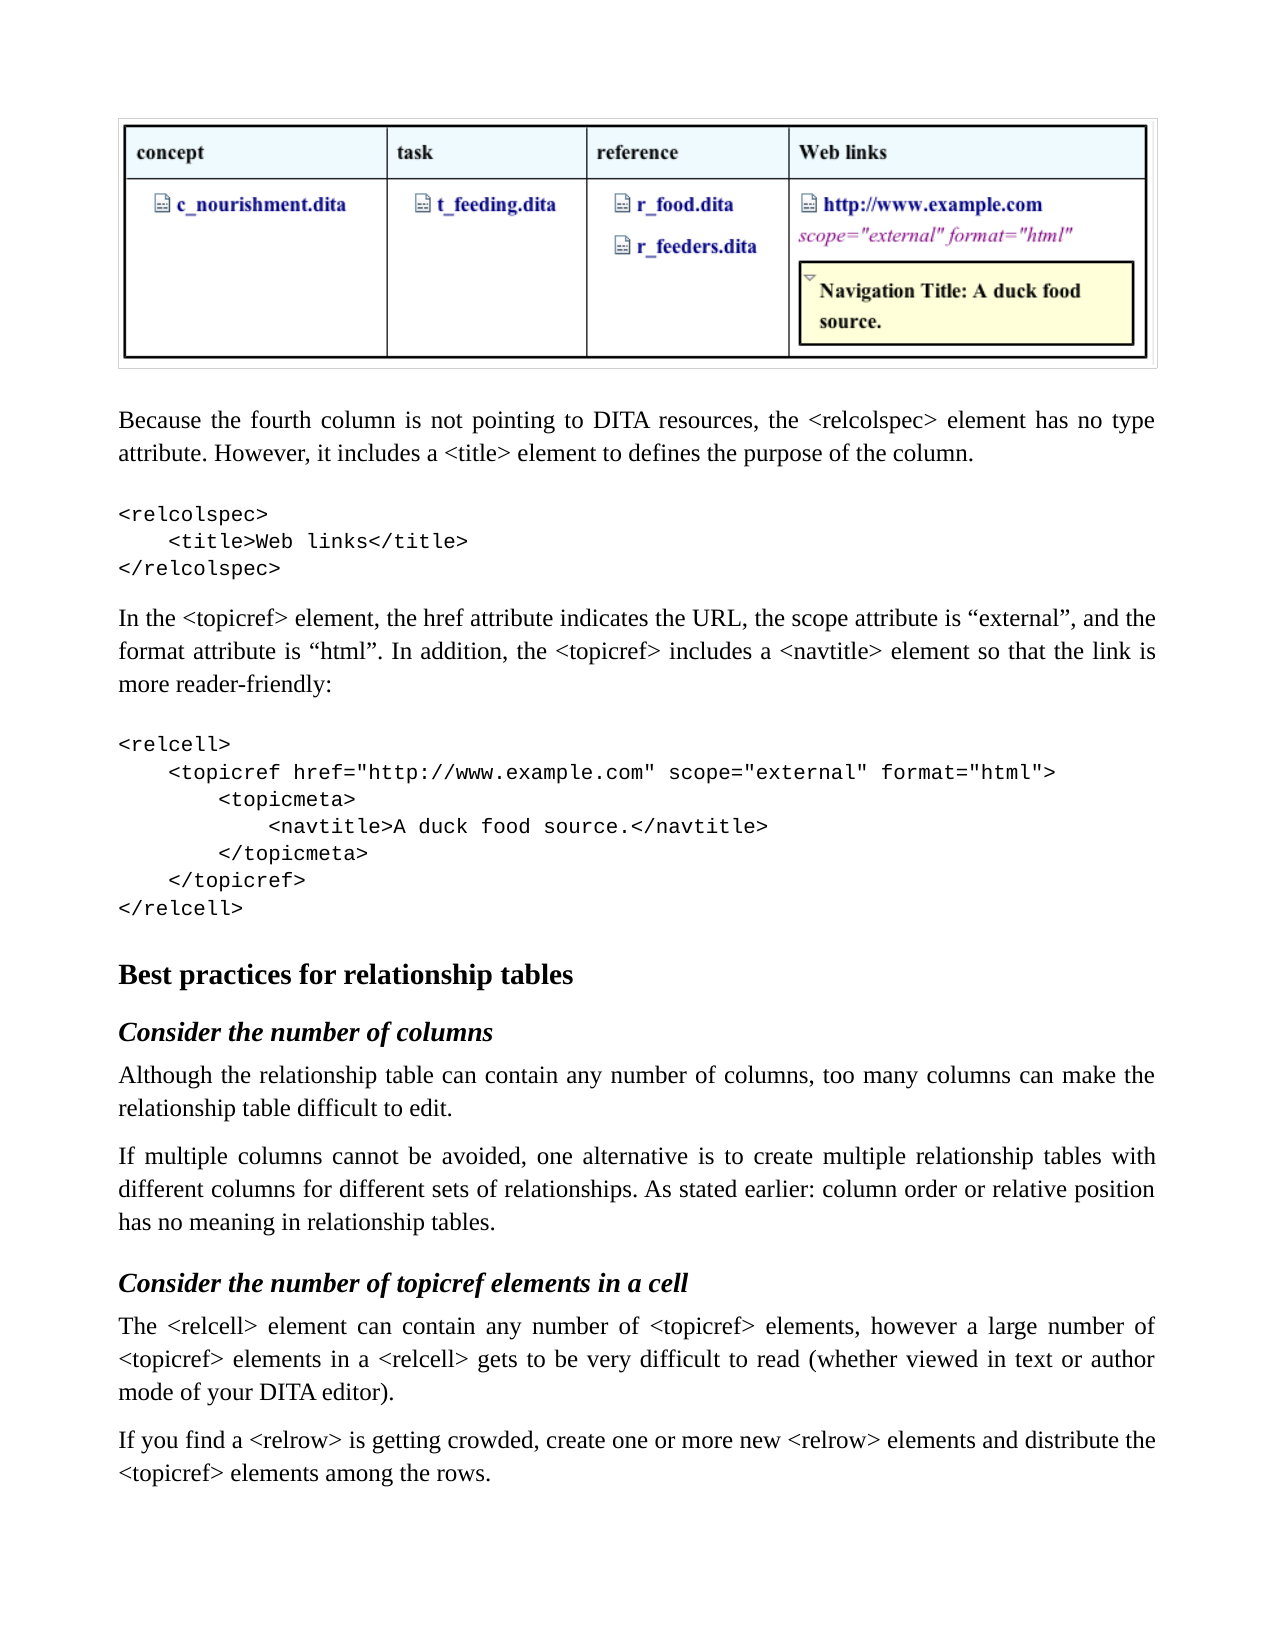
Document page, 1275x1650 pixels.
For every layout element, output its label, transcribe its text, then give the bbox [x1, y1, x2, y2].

text <relcolspec> <title>Web links</title> </relcolspec> [118, 504, 1157, 582]
text Although the relationship table can contain any number of columns, too many columns can make the relationship table difficult to edit. [118, 1060, 1157, 1122]
text Because the fourth column is not pointing to DITA resources, the <relcolspec> element has no type attribute. However, it includes a <title> element to defines the purpose of the column. [118, 406, 1157, 467]
subtitle Best practices for relationship tables [118, 957, 1157, 991]
text The <relcell> element can contain any number of <topicref> elements, however a large number of <topicref> elements in a <relcell> gets to be very difficult to read (whether viewed in text or author mode of your DITA editor). [118, 1311, 1157, 1406]
text In the <topicref> element, the href attribute indicates the URL, the scope attribute is “external”, and the format attribute is “html”. In addition, the <topicref> includes a <navtitle> element so that the link is more reader-friendly: [118, 603, 1157, 698]
subtitle Consider the number of columns [118, 1016, 1157, 1048]
subtitle Consider the number of topicref elements in a cell [118, 1267, 1157, 1299]
picture [121, 121, 1154, 365]
text If multiple columns cannot be avoided, one alternative is to create multiple relationship tables with different columns for different sets of relationships. As stated earlier: column order or relative position has no meaning in relationship tables. [118, 1141, 1157, 1236]
text If you find a <relrow> is getting crowded, create one or more new <relrow> elements and distribute the <topicref> elements among the rows. [118, 1425, 1157, 1487]
text <relcell> <topicref href="http://www.example.com" scope="external" format="html"> <topicmeta> <navtitle>A duck food source.</navtitle> </topicmeta> </topicref> </relcell> [118, 734, 1157, 921]
